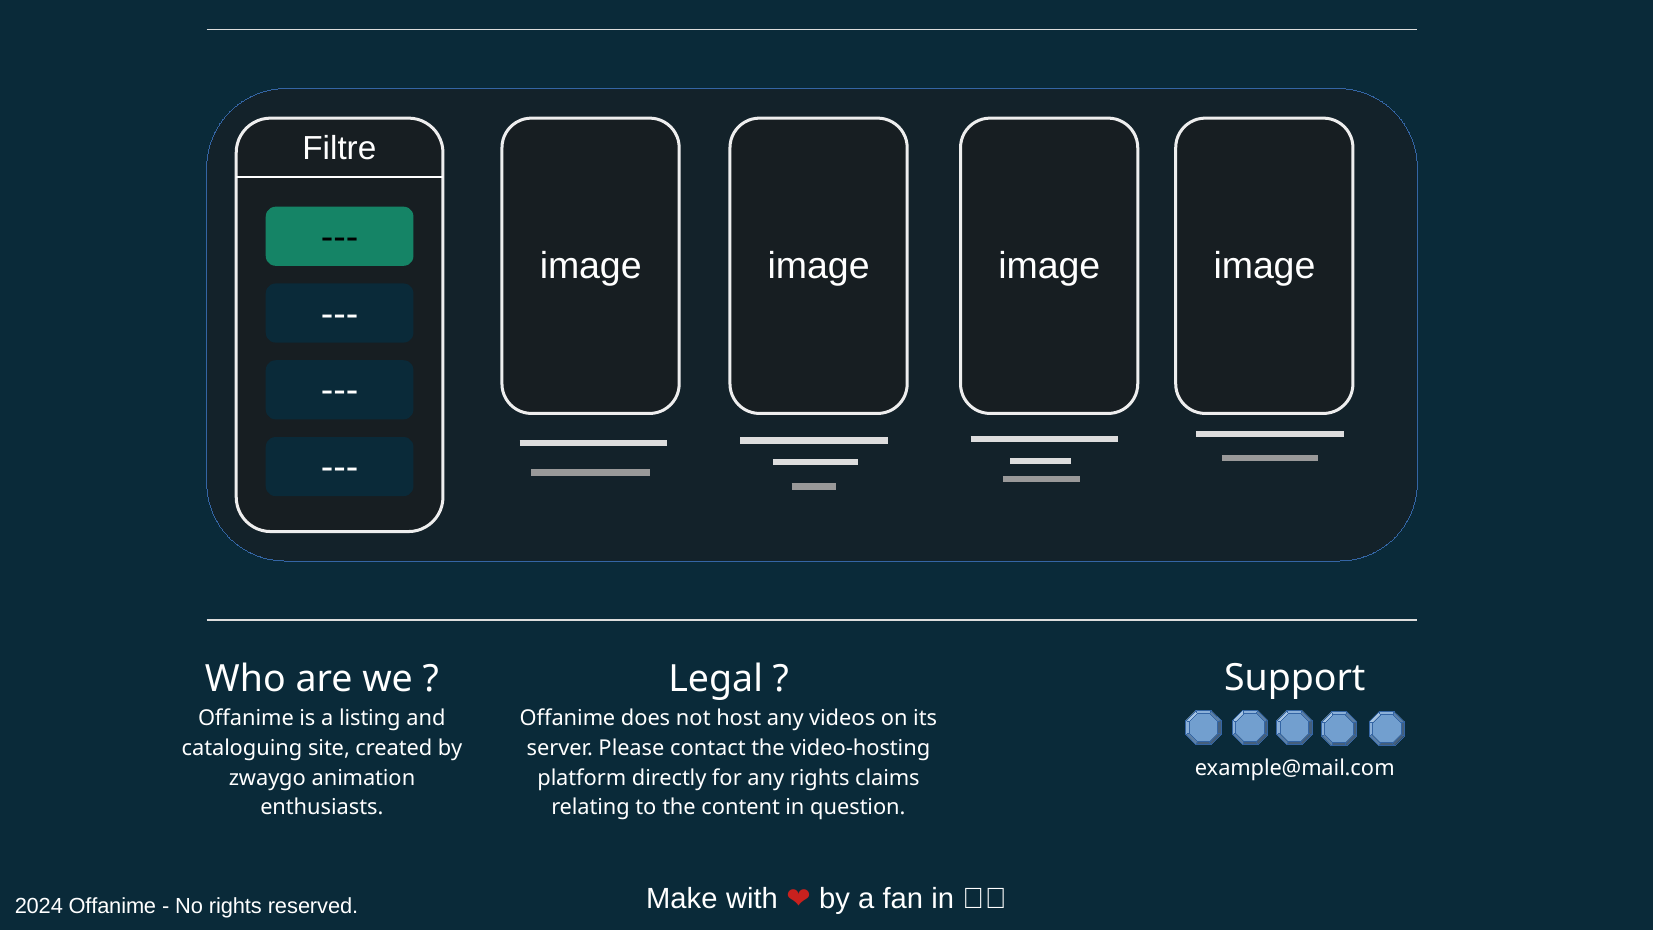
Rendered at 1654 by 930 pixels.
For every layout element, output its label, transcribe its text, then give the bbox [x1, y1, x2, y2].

text_box [1233, 710, 1268, 745]
text_box [1369, 712, 1405, 746]
text_box image [1175, 118, 1353, 414]
text_box --- [265, 437, 414, 497]
text_box [206, 88, 1418, 562]
text_box Who are we ? Offanime is a listing and cataloguing site, created by zwaygo animation enthusiasts. [157, 644, 486, 797]
text_box image [729, 118, 908, 414]
text_box [1186, 711, 1222, 745]
text_box --- [265, 360, 414, 420]
text_box --- [265, 206, 414, 266]
text_box 2024 Offanime - No rights reserved. [0, 886, 401, 930]
text_box [1321, 711, 1357, 746]
text_box image [960, 118, 1138, 414]
text_box image [501, 118, 680, 414]
text_box --- [265, 283, 414, 343]
text_box Make with ❤️ by a fan in 🇫🇷 [0, 865, 1653, 930]
text_box Legal ? Offanime does not host any videos on its server. Please contact the video-hosting platform directly for any rights claims relating to the content in question. [486, 644, 971, 883]
text_box Filtre [236, 118, 443, 178]
text_box Support example@mail.com [1052, 642, 1537, 882]
text_box [1277, 710, 1313, 745]
